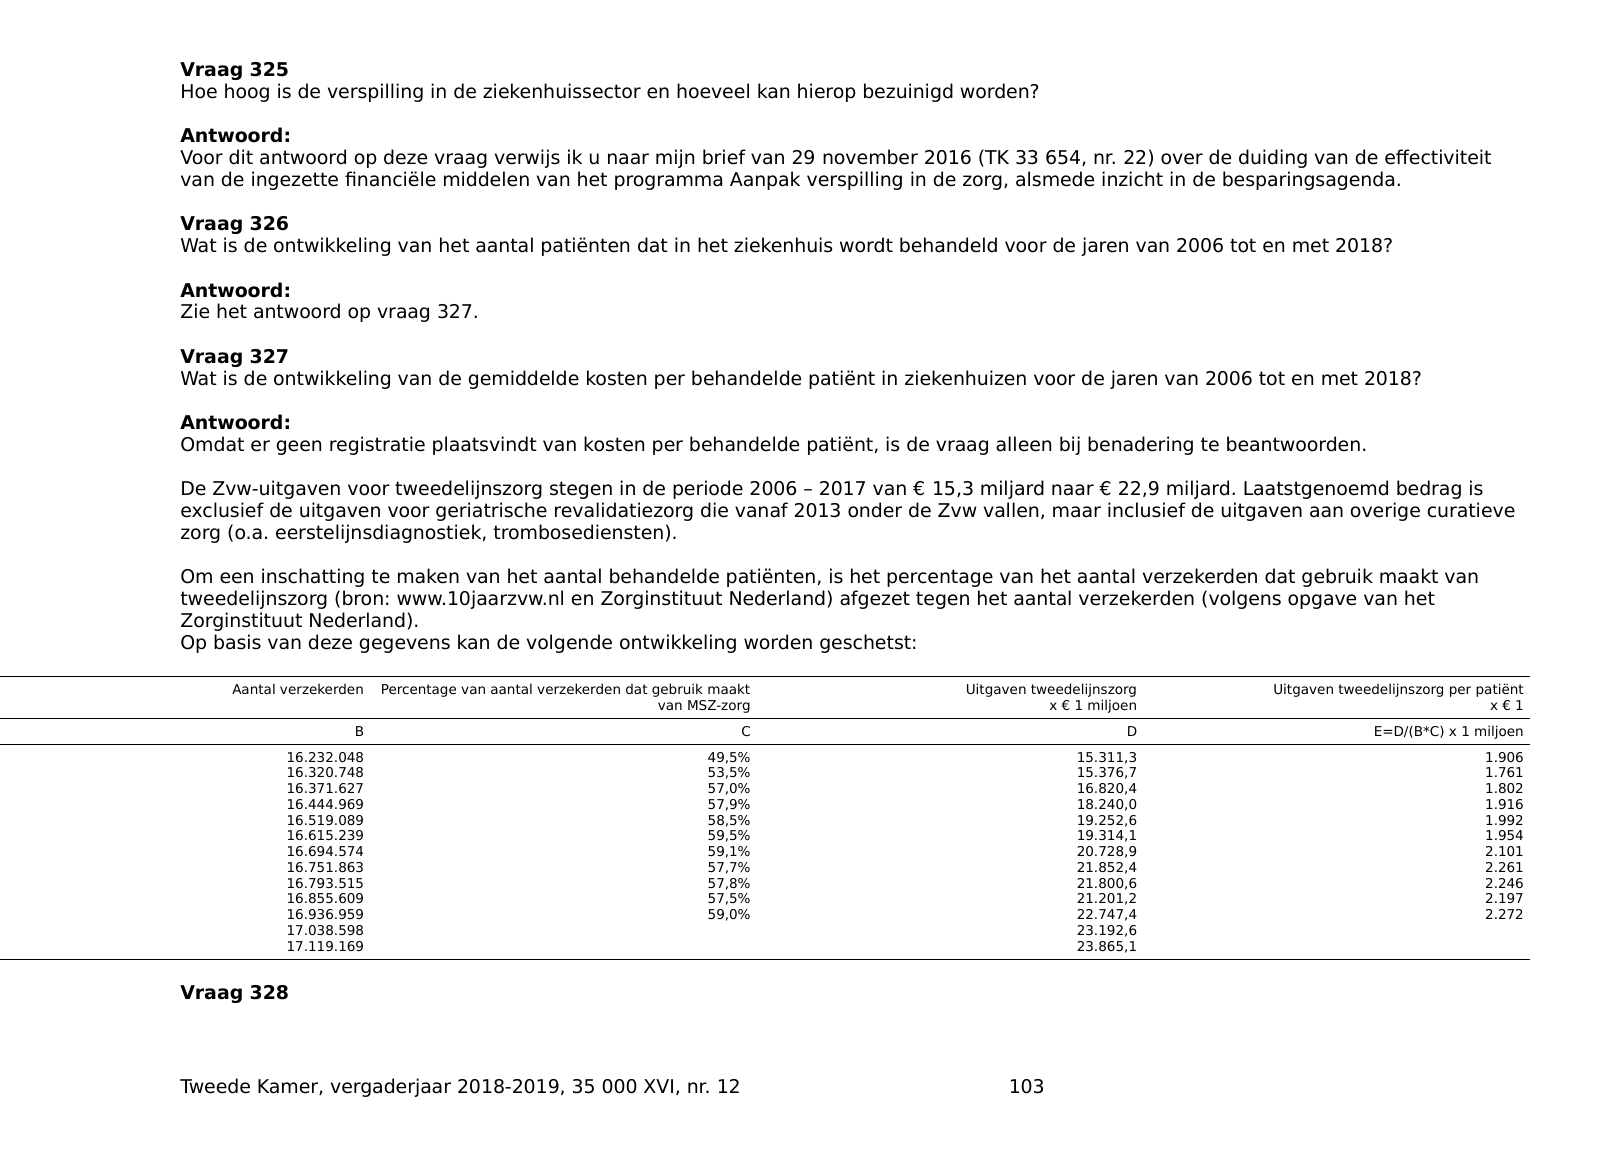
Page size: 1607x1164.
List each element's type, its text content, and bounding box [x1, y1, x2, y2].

table_cell 2.261 [1143, 860, 1529, 875]
table_cell 59,5% [370, 828, 756, 844]
table_cell 1.992 [1143, 813, 1529, 828]
table_cell 1.906 [1143, 745, 1529, 765]
table_cell 23.865,1 [756, 938, 1143, 959]
table_cell 58,5% [370, 813, 756, 828]
text Antwoord: [180, 279, 1529, 301]
text Hoe hoog is de verspilling in de ziekenhuissector en hoeveel kan hierop bezuinigd worden? [180, 81, 1529, 103]
table_header Aantal verzekerden [0, 677, 370, 718]
table_cell 15.376,7 [756, 765, 1143, 781]
text Wat is de ontwikkeling van het aantal patiënten dat in het ziekenhuis wordt behandeld voor de jaren van 2006 tot en met 2018? [180, 235, 1529, 257]
table_cell E=D/(B*C) x 1 miljoen [1143, 719, 1529, 744]
table_cell 20.728,9 [756, 844, 1143, 860]
table_header Uitgaven tweedelijnszorg x € 1 miljoen [756, 677, 1143, 718]
table_cell 16.820,4 [756, 781, 1143, 797]
table_cell 15.311,3 [756, 745, 1143, 765]
table_cell [1143, 938, 1529, 959]
table_cell 16.371.627 [0, 781, 370, 797]
table_cell 2.246 [1143, 875, 1529, 891]
text Antwoord: [180, 125, 1529, 147]
table_cell 16.444.969 [0, 797, 370, 812]
text Vraag 327 [180, 346, 1529, 368]
table_cell 57,8% [370, 875, 756, 891]
table_cell 21.201,2 [756, 891, 1143, 907]
table_cell 53,5% [370, 765, 756, 781]
table_cell 57,0% [370, 781, 756, 797]
table_cell 57,5% [370, 891, 756, 907]
text Zie het antwoord op vraag 327. [180, 301, 1529, 323]
table_cell 1.802 [1143, 781, 1529, 797]
table_cell 17.038.598 [0, 923, 370, 938]
table_cell 2.197 [1143, 891, 1529, 907]
table_cell B [0, 719, 370, 744]
table_cell 1.916 [1143, 797, 1529, 812]
table_cell 19.314,1 [756, 828, 1143, 844]
table_cell 16.793.515 [0, 875, 370, 891]
table_cell 16.694.574 [0, 844, 370, 860]
table_header Percentage van aantal verzekerden dat gebruik maakt van MSZ-zorg [370, 677, 756, 718]
table_cell 57,9% [370, 797, 756, 812]
table_cell 2.272 [1143, 907, 1529, 923]
table_cell 16.855.609 [0, 891, 370, 907]
table_cell 21.800,6 [756, 875, 1143, 891]
table_cell 1.761 [1143, 765, 1529, 781]
table_cell 57,7% [370, 860, 756, 875]
table_header Uitgaven tweedelijnszorg per patiënt x € 1 [1143, 677, 1529, 718]
table_cell C [370, 719, 756, 744]
table_cell [1143, 923, 1529, 938]
table_cell 19.252,6 [756, 813, 1143, 828]
text Vraag 326 [180, 213, 1529, 235]
table_cell 16.615.239 [0, 828, 370, 844]
table_cell 23.192,6 [756, 923, 1143, 938]
text Voor dit antwoord op deze vraag verwijs ik u naar mijn brief van 29 november 2016 (TK 33 654, nr. 22) over de duiding van de effectiviteit van de ingezette financiële middelen van het programma Aanpak verspilling in de zorg, alsmede inzicht in de besparingsagenda. [180, 147, 1529, 191]
text Om een inschatting te maken van het aantal behandelde patiënten, is het percentage van het aantal verzekerden dat gebruik maakt van tweedelijnszorg (bron: www.10jaarzvw.nl en Zorginstituut Nederland) afgezet tegen het aantal verzekerden (volgens opgave van het Zorginstituut Nederland). [180, 566, 1529, 632]
table_cell 16.936.959 [0, 907, 370, 923]
table_cell 59,0% [370, 907, 756, 923]
table_cell 16.320.748 [0, 765, 370, 781]
text Op basis van deze gegevens kan de volgende ontwikkeling worden geschetst: [180, 632, 1529, 654]
table_cell 2.101 [1143, 844, 1529, 860]
table_cell 16.519.089 [0, 813, 370, 828]
text De Zvw-uitgaven voor tweedelijnszorg stegen in de periode 2006 – 2017 van € 15,3 miljard naar € 22,9 miljard. Laatstgenoemd bedrag is exclusief de uitgaven voor geriatrische revalidatiezorg die vanaf 2013 onder de Zvw vallen, maar inclusief de uitgaven aan overige curatieve zorg (o.a. eerstelijnsdiagnostiek, trombosediensten). [180, 478, 1529, 544]
text Antwoord: [180, 412, 1529, 434]
table_cell 22.747,4 [756, 907, 1143, 923]
table_cell 49,5% [370, 745, 756, 765]
text Vraag 325 [180, 59, 1529, 81]
text Omdat er geen registratie plaatsvindt van kosten per behandelde patiënt, is de vraag alleen bij benadering te beantwoorden. [180, 434, 1529, 456]
table_cell 16.232.048 [0, 745, 370, 765]
table_cell [370, 938, 756, 959]
table_cell 16.751.863 [0, 860, 370, 875]
table_cell [370, 923, 756, 938]
table_cell 17.119.169 [0, 938, 370, 959]
table_cell D [756, 719, 1143, 744]
table_cell 59,1% [370, 844, 756, 860]
table_cell 1.954 [1143, 828, 1529, 844]
table_cell 21.852,4 [756, 860, 1143, 875]
table_cell 18.240,0 [756, 797, 1143, 812]
text Vraag 328 [180, 982, 1529, 1004]
text Wat is de ontwikkeling van de gemiddelde kosten per behandelde patiënt in ziekenhuizen voor de jaren van 2006 tot en met 2018? [180, 368, 1529, 389]
